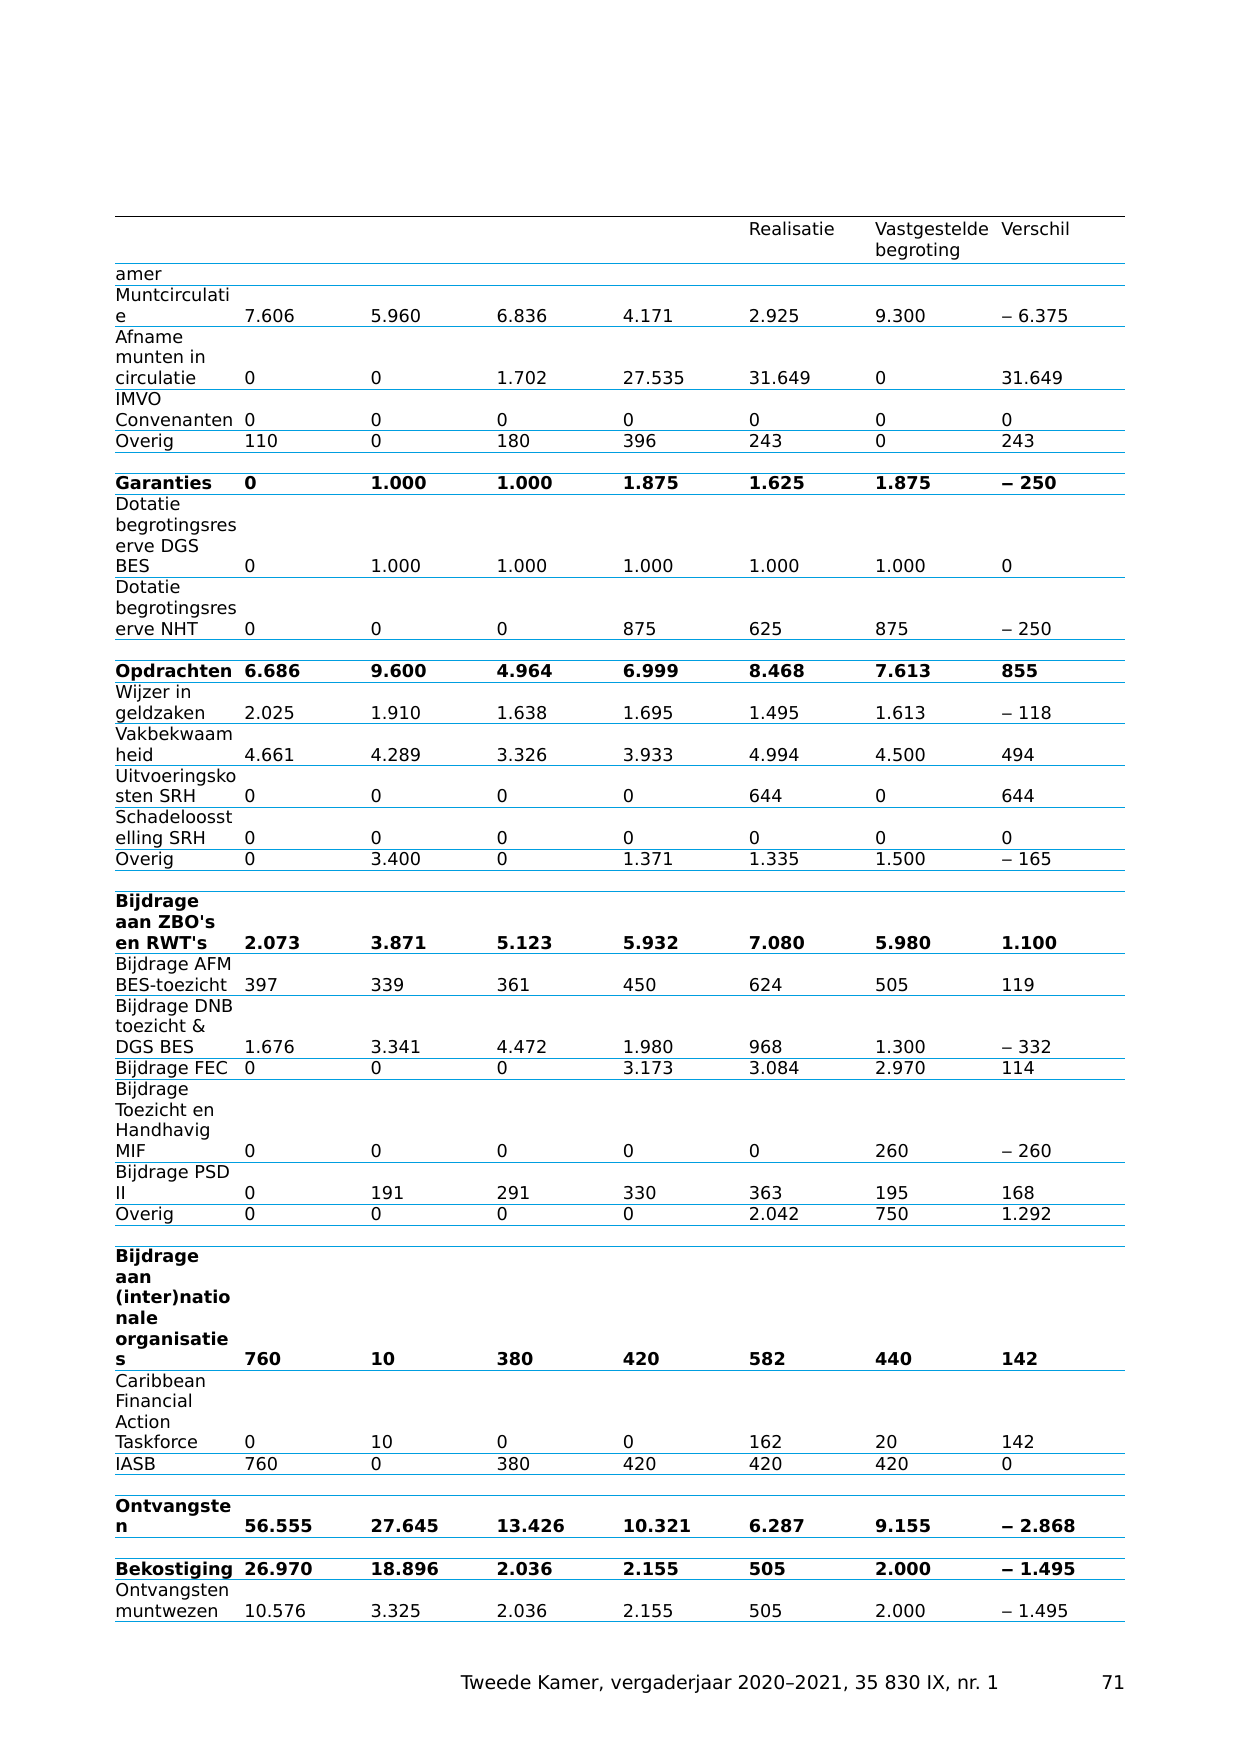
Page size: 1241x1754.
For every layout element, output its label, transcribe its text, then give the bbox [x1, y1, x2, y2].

table_cell 0 [241, 1059, 367, 1079]
table_cell [872, 640, 998, 660]
table_cell 142 [998, 1247, 1125, 1370]
table_cell 5.123 [494, 892, 620, 953]
table_cell 855 [998, 661, 1125, 682]
table_cell 8.468 [746, 661, 872, 682]
table_cell [998, 1226, 1125, 1246]
table_cell 0 [241, 766, 367, 807]
table_cell Wijzer in geldzaken [115, 683, 241, 723]
table_cell 420 [620, 1247, 746, 1370]
table_cell 168 [998, 1163, 1125, 1203]
table_cell 0 [368, 808, 493, 849]
table_cell 4.994 [746, 724, 872, 765]
table_cell ‒ 1.495 [998, 1580, 1125, 1621]
table_cell 27.645 [368, 1496, 493, 1537]
table_cell 4.964 [494, 661, 620, 682]
table_cell 0 [368, 431, 493, 452]
table_cell Caribbean Financial Action Taskforce [115, 1371, 241, 1453]
table_cell 0 [368, 327, 493, 389]
table_cell 420 [746, 1454, 872, 1474]
table_cell 0 [241, 327, 367, 389]
table_cell 2.000 [872, 1559, 998, 1579]
table_cell [241, 640, 367, 660]
table_cell 9.600 [368, 661, 493, 682]
table_cell 3.326 [494, 724, 620, 765]
table_cell ‒ 260 [998, 1080, 1125, 1162]
table_header Tabel 24 Budgettaire gevolgen van beleidsartikel 2 Financiële markten (bedragen x € 1.000) [115, 191, 1125, 216]
table_cell 5.960 [368, 286, 493, 326]
table_cell 6.999 [620, 661, 746, 682]
table_cell 0 [998, 808, 1125, 849]
table_cell 0 [998, 1454, 1125, 1474]
table_cell 624 [746, 954, 872, 995]
table_cell 10.321 [620, 1496, 746, 1537]
table_cell 0 [998, 390, 1125, 430]
table_cell 0 [494, 1059, 620, 1079]
table_cell 750 [872, 1205, 998, 1224]
table_cell 0 [620, 808, 746, 849]
table_cell 0 [241, 390, 367, 430]
table_cell 0 [368, 1454, 493, 1474]
table_cell 760 [241, 1454, 367, 1474]
table_cell [872, 1475, 998, 1495]
table_cell Ontvangsten [115, 1496, 241, 1537]
table_cell ‒ 118 [998, 683, 1125, 723]
table_cell ‒ 332 [998, 996, 1125, 1057]
table_cell 7.613 [872, 661, 998, 682]
table_cell [872, 264, 998, 284]
table_cell 339 [368, 954, 493, 995]
table_cell 968 [746, 996, 872, 1057]
table_cell [241, 1538, 367, 1558]
table_cell Overig [115, 1205, 241, 1224]
table_cell [620, 640, 746, 660]
table_cell 1.875 [620, 474, 746, 494]
table_cell 31.649 [998, 327, 1125, 389]
table_cell 1.000 [494, 495, 620, 577]
table_cell [620, 217, 746, 263]
table_cell [494, 264, 620, 284]
table_cell Uitvoeringskosten SRH [115, 766, 241, 807]
table_cell [998, 1538, 1125, 1558]
table_cell Bijdrage DNB toezicht & DGS BES [115, 996, 241, 1057]
table_cell 0 [872, 808, 998, 849]
table_cell 0 [494, 850, 620, 870]
table_cell [998, 640, 1125, 660]
table_cell 397 [241, 954, 367, 995]
table_cell 0 [368, 766, 493, 807]
table_cell 4.472 [494, 996, 620, 1057]
table_cell [494, 1538, 620, 1558]
table_cell [872, 453, 998, 473]
table_cell 2.155 [620, 1580, 746, 1621]
table_cell 361 [494, 954, 620, 995]
table_cell 2.036 [494, 1580, 620, 1621]
table_cell 1.980 [620, 996, 746, 1057]
table_cell 505 [872, 954, 998, 995]
table_cell 195 [872, 1163, 998, 1203]
table_cell [494, 1226, 620, 1246]
table_cell 10 [368, 1371, 493, 1453]
table_cell 0 [872, 327, 998, 389]
table_cell [494, 1475, 620, 1495]
table_cell 420 [620, 1454, 746, 1474]
table_cell 18.896 [368, 1559, 493, 1579]
table_cell 4.500 [872, 724, 998, 765]
table_cell Bijdrage FEC [115, 1059, 241, 1079]
table_cell 1.100 [998, 892, 1125, 953]
table_cell [368, 871, 493, 891]
table_cell 380 [494, 1454, 620, 1474]
table_cell 0 [620, 766, 746, 807]
table_cell Bijdrage aan ZBO's en RWT's [115, 892, 241, 953]
table_cell [115, 871, 241, 891]
table_cell Vakbekwaamheid [115, 724, 241, 765]
table_cell 1.000 [746, 495, 872, 577]
table_cell 363 [746, 1163, 872, 1203]
table_cell Bijdrage PSD II [115, 1163, 241, 1203]
table_cell [620, 1475, 746, 1495]
table_cell 0 [241, 474, 367, 494]
table_cell 0 [494, 1205, 620, 1224]
table_cell 31.649 [746, 327, 872, 389]
table_cell [241, 1475, 367, 1495]
table_cell 0 [494, 766, 620, 807]
table_cell 27.535 [620, 327, 746, 389]
table_cell [746, 1538, 872, 1558]
table_cell 380 [494, 1247, 620, 1370]
table_cell 0 [241, 1371, 367, 1453]
table_cell 0 [998, 495, 1125, 577]
table_cell [620, 871, 746, 891]
table_cell 4.661 [241, 724, 367, 765]
table_cell [494, 871, 620, 891]
table_cell ‒ 250 [998, 474, 1125, 494]
table_cell 440 [872, 1247, 998, 1370]
table_cell 2.970 [872, 1059, 998, 1079]
table_cell 1.000 [872, 495, 998, 577]
table_cell 396 [620, 431, 746, 452]
table_cell 0 [241, 495, 367, 577]
table_cell [746, 453, 872, 473]
table_cell [241, 264, 367, 284]
table_cell 1.910 [368, 683, 493, 723]
table_cell 330 [620, 1163, 746, 1203]
table_cell 1.000 [494, 474, 620, 494]
table_cell 119 [998, 954, 1125, 995]
table_cell 1.292 [998, 1205, 1125, 1224]
table_cell 1.875 [872, 474, 998, 494]
table_cell 5.932 [620, 892, 746, 953]
table_cell 7.606 [241, 286, 367, 326]
table_cell 0 [494, 1080, 620, 1162]
table_cell 3.341 [368, 996, 493, 1057]
table_cell ‒ 250 [998, 578, 1125, 639]
table_cell [368, 217, 493, 263]
table_cell [241, 871, 367, 891]
table_cell 7.080 [746, 892, 872, 953]
table_cell 0 [620, 1080, 746, 1162]
table_cell 1.000 [620, 495, 746, 577]
table_cell 2.073 [241, 892, 367, 953]
table_cell 0 [494, 390, 620, 430]
table_cell 0 [872, 766, 998, 807]
table_cell IMVO Convenanten [115, 390, 241, 430]
table_cell [115, 640, 241, 660]
table_cell [494, 217, 620, 263]
table_cell 0 [368, 390, 493, 430]
table_cell 13.426 [494, 1496, 620, 1537]
table_cell 1.000 [368, 474, 493, 494]
table_cell 243 [746, 431, 872, 452]
table_cell 420 [872, 1454, 998, 1474]
table_cell ‒ 165 [998, 850, 1125, 870]
table_cell [998, 1475, 1125, 1495]
table_cell 450 [620, 954, 746, 995]
table_cell 0 [746, 390, 872, 430]
table_cell [115, 217, 241, 263]
table_cell 142 [998, 1371, 1125, 1453]
table_cell 3.933 [620, 724, 746, 765]
table_cell 10 [368, 1247, 493, 1370]
table_cell 0 [746, 1080, 872, 1162]
table_cell Bijdrage Toezicht en Handhavig MIF [115, 1080, 241, 1162]
table_cell Schadeloosstelling SRH [115, 808, 241, 849]
table_cell [368, 453, 493, 473]
table_cell 760 [241, 1247, 367, 1370]
table_cell 1.500 [872, 850, 998, 870]
table_cell ‒ 2.868 [998, 1496, 1125, 1537]
table_cell Realisatie [746, 217, 872, 263]
table_cell [368, 1475, 493, 1495]
table_cell 1.335 [746, 850, 872, 870]
table_cell 0 [494, 1371, 620, 1453]
table_cell 625 [746, 578, 872, 639]
table_cell 114 [998, 1059, 1125, 1079]
table_cell 162 [746, 1371, 872, 1453]
table_cell 2.036 [494, 1559, 620, 1579]
table_cell 0 [241, 1080, 367, 1162]
table_cell 3.325 [368, 1580, 493, 1621]
table_cell 2.925 [746, 286, 872, 326]
table_cell [368, 1538, 493, 1558]
table_cell 4.289 [368, 724, 493, 765]
table_cell Overig [115, 850, 241, 870]
table_cell 6.287 [746, 1496, 872, 1537]
table_cell 644 [998, 766, 1125, 807]
table_cell [746, 640, 872, 660]
table_cell 875 [620, 578, 746, 639]
table_cell Dotatie begrotingsreserve NHT [115, 578, 241, 639]
table_cell 4.171 [620, 286, 746, 326]
table_cell 1.638 [494, 683, 620, 723]
table_cell 1.676 [241, 996, 367, 1057]
table_cell 0 [241, 850, 367, 870]
table_cell [746, 1226, 872, 1246]
table_cell [115, 1475, 241, 1495]
table_cell 180 [494, 431, 620, 452]
table_cell Dotatie begrotingsreserve DGS BES [115, 495, 241, 577]
table_cell [998, 871, 1125, 891]
table_cell 3.871 [368, 892, 493, 953]
table_cell 644 [746, 766, 872, 807]
table_cell 505 [746, 1580, 872, 1621]
table_cell [620, 453, 746, 473]
table_cell [241, 1226, 367, 1246]
table_cell [746, 1475, 872, 1495]
table_cell 0 [241, 1205, 367, 1224]
table_cell 0 [494, 578, 620, 639]
table_cell ‒ 6.375 [998, 286, 1125, 326]
table_cell 9.300 [872, 286, 998, 326]
table_cell 191 [368, 1163, 493, 1203]
table_cell 3.084 [746, 1059, 872, 1079]
table_cell 0 [241, 1163, 367, 1203]
table_cell [620, 1538, 746, 1558]
table_cell 0 [494, 808, 620, 849]
table_cell 1.300 [872, 996, 998, 1057]
table_cell 1.625 [746, 474, 872, 494]
table_cell ‒ 1.495 [998, 1559, 1125, 1579]
table_cell 56.555 [241, 1496, 367, 1537]
table_cell 1.371 [620, 850, 746, 870]
table_cell 0 [368, 1080, 493, 1162]
table_cell IASB [115, 1454, 241, 1474]
table_cell [368, 640, 493, 660]
table_cell Verschil [998, 217, 1125, 263]
table_cell 6.686 [241, 661, 367, 682]
table_cell 9.155 [872, 1496, 998, 1537]
table_cell 0 [368, 1205, 493, 1224]
table_cell 1.702 [494, 327, 620, 389]
table_cell [746, 871, 872, 891]
table_cell [241, 217, 367, 263]
table_cell [115, 453, 241, 473]
table_cell [746, 264, 872, 284]
table_cell 582 [746, 1247, 872, 1370]
table_cell 505 [746, 1559, 872, 1579]
table_cell 10.576 [241, 1580, 367, 1621]
table_cell [872, 1226, 998, 1246]
table_cell 26.970 [241, 1559, 367, 1579]
table_cell [494, 640, 620, 660]
table_cell 0 [620, 1205, 746, 1224]
table_cell 3.400 [368, 850, 493, 870]
table_cell [620, 1226, 746, 1246]
table_cell Overig [115, 431, 241, 452]
table_cell 0 [746, 808, 872, 849]
table_cell Ontvangsten muntwezen [115, 1580, 241, 1621]
table_cell Bijdrage AFM BES-toezicht [115, 954, 241, 995]
table_cell 260 [872, 1080, 998, 1162]
table_cell Vastgestelde begroting [872, 217, 998, 263]
table_cell 0 [872, 390, 998, 430]
table_cell 3.173 [620, 1059, 746, 1079]
table_cell 243 [998, 431, 1125, 452]
table_cell Garanties [115, 474, 241, 494]
table_cell 2.042 [746, 1205, 872, 1224]
table_cell Afname munten in circulatie [115, 327, 241, 389]
table_cell [115, 1226, 241, 1246]
table_cell 5.980 [872, 892, 998, 953]
table_cell 1.613 [872, 683, 998, 723]
table_cell 291 [494, 1163, 620, 1203]
table_cell 0 [620, 1371, 746, 1453]
table_cell [998, 264, 1125, 284]
table_cell Opdrachten [115, 661, 241, 682]
table_cell 494 [998, 724, 1125, 765]
table_cell [368, 264, 493, 284]
table_cell 2.155 [620, 1559, 746, 1579]
table_cell 110 [241, 431, 367, 452]
table_cell 0 [872, 431, 998, 452]
table_cell [872, 1538, 998, 1558]
table_cell [998, 453, 1125, 473]
table_cell 0 [620, 390, 746, 430]
table_cell amer [115, 264, 241, 284]
table_cell 2.025 [241, 683, 367, 723]
table_cell 1.695 [620, 683, 746, 723]
table_cell 0 [241, 578, 367, 639]
table_cell Muntcirculatie [115, 286, 241, 326]
table_cell [494, 453, 620, 473]
table_cell Bijdrage aan (inter)nationale organisaties [115, 1247, 241, 1370]
table_cell 20 [872, 1371, 998, 1453]
table_cell [241, 453, 367, 473]
table_cell 0 [241, 808, 367, 849]
table_cell 875 [872, 578, 998, 639]
table_cell [368, 1226, 493, 1246]
table_cell 0 [368, 578, 493, 639]
table_cell 6.836 [494, 286, 620, 326]
table_cell 1.495 [746, 683, 872, 723]
table_cell 1.000 [368, 495, 493, 577]
table_cell [115, 1538, 241, 1558]
table_cell [620, 264, 746, 284]
table_cell Bekostiging [115, 1559, 241, 1579]
table_cell [872, 871, 998, 891]
table_cell 0 [368, 1059, 493, 1079]
table_cell 2.000 [872, 1580, 998, 1621]
